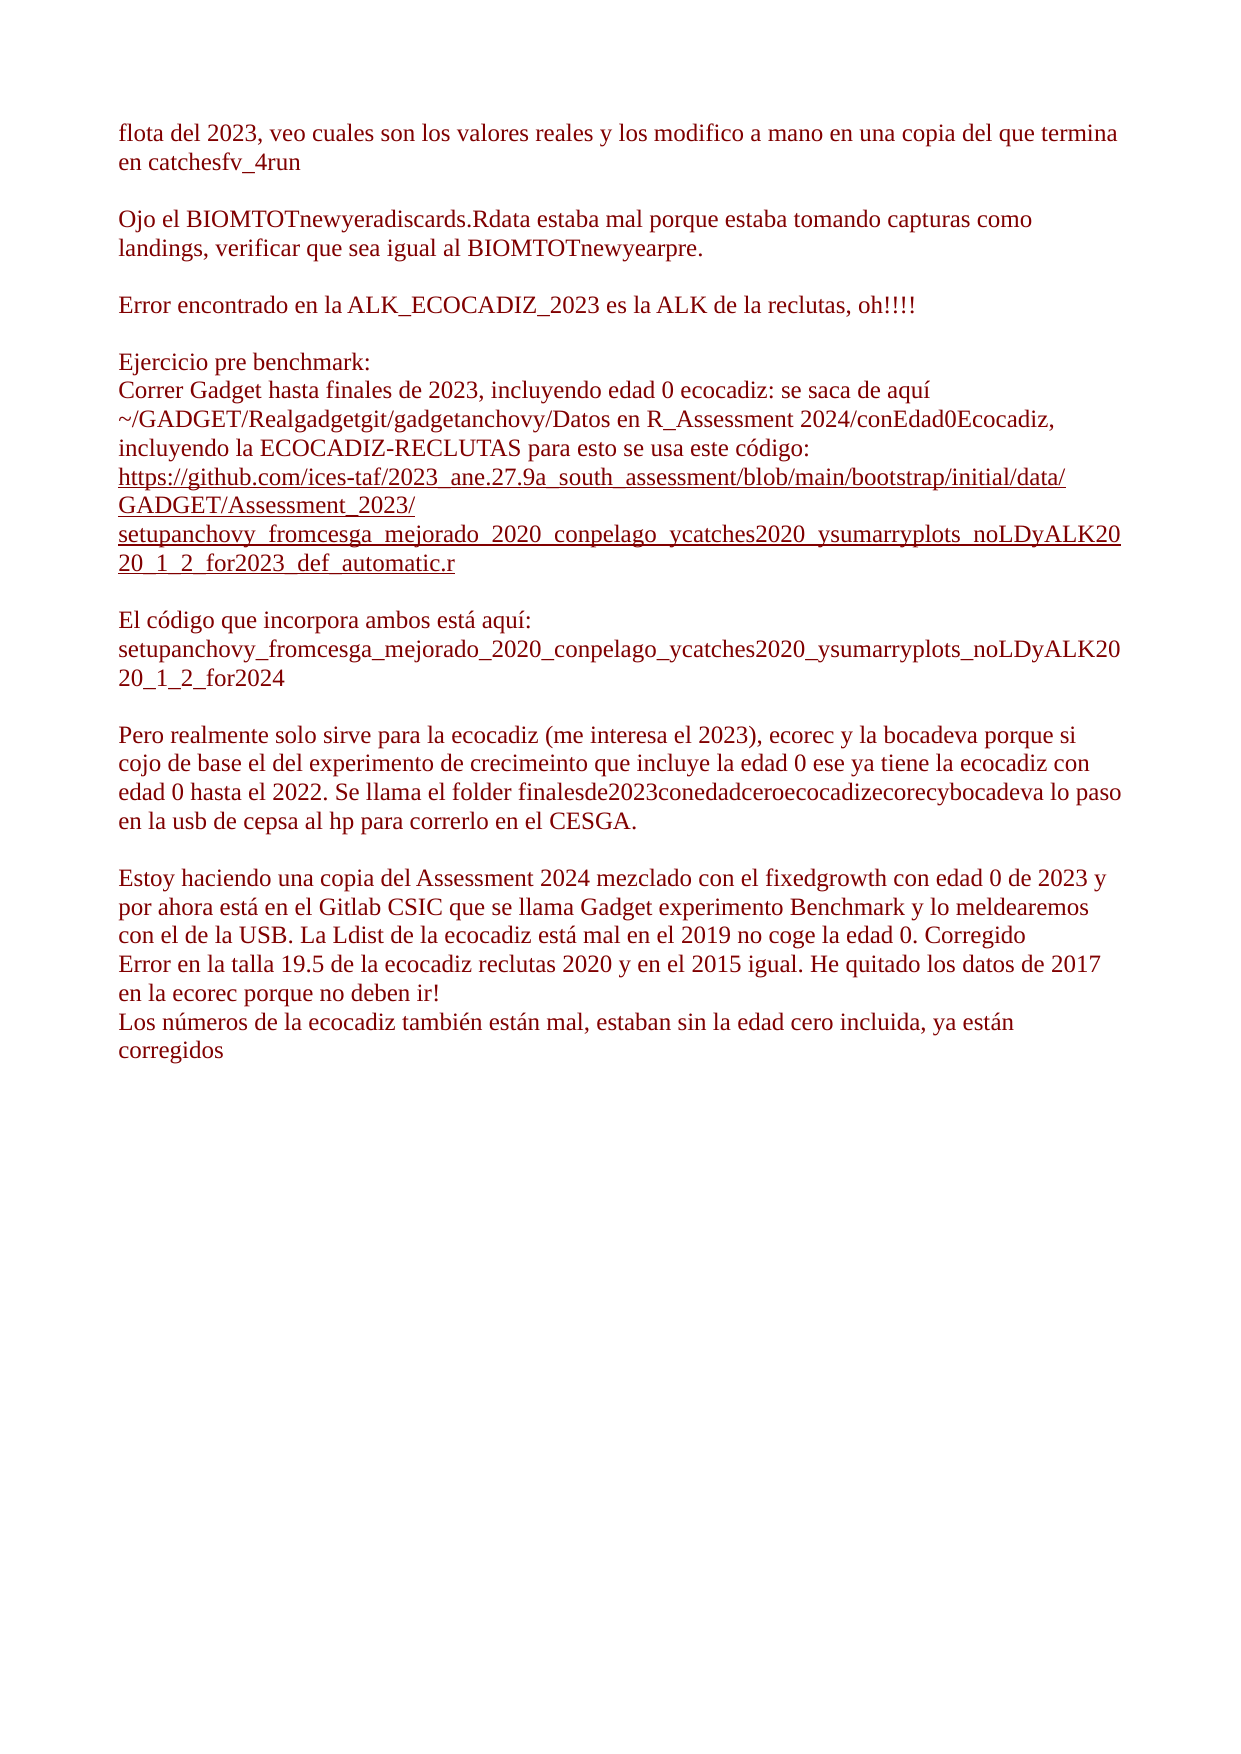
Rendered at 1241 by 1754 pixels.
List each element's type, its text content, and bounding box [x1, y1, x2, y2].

text Estoy haciendo una copia del Assessment 2024 mezclado con el fixedgrowth con edad 0 de 2023 y por ahora está en el Gitlab CSIC que se llama Gadget experimento Benchmark y lo meldearemos con el de la USB. La Ldist de la ecocadiz está mal en el 2019 no coge la edad 0. Corregido [118, 863, 1122, 949]
text Los números de la ecocadiz también están mal, estaban sin la edad cero incluida, ya están corregidos [118, 1007, 1122, 1064]
text flota del 2023, veo cuales son los valores reales y los modifico a mano en una copia del que termina en catchesfv_4run [118, 118, 1122, 176]
text Ojo el BIOMTOTnewyeradiscards.Rdata estaba mal porque estaba tomando capturas como landings, verificar que sea igual al BIOMTOTnewyearpre. [118, 204, 1122, 261]
text Correr Gadget hasta finales de 2023, incluyendo edad 0 ecocadiz: se saca de aquí ~/GADGET/Realgadgetgit/gadgetanchovy/Datos en R_Assessment 2024/conEdad0Ecocadiz, incluyendo la ECOCADIZ-RECLUTAS para esto se usa este código: https://github.com/ices-taf/2023_ane.27.9a_south_assessment/blob/main/bootstrap/initial/data/GADGET/Assessment_2023/setupanchovy_fromcesga_mejorado_2020_conpelago_ycatches2020_ysumarryplots_noLDyALK2020_1_2_for2023_def_automatic.r [118, 376, 1122, 577]
text El código que incorpora ambos está aquí: setupanchovy_fromcesga_mejorado_2020_conpelago_ycatches2020_ysumarryplots_noLDyALK2020_1_2_for2024 [118, 605, 1122, 691]
text Error encontrado en la ALK_ECOCADIZ_2023 es la ALK de la reclutas, oh!!!! [118, 290, 1122, 318]
text Pero realmente solo sirve para la ecocadiz (me interesa el 2023), ecorec y la bocadeva porque si cojo de base el del experimento de crecimeinto que incluye la edad 0 ese ya tiene la ecocadiz con edad 0 hasta el 2022. Se llama el folder finalesde2023conedadceroecocadizecorecybocadeva lo paso en la usb de cepsa al hp para correrlo en el CESGA. [118, 720, 1122, 835]
text Ejercicio pre benchmark: [118, 347, 1122, 376]
text Error en la talla 19.5 de la ecocadiz reclutas 2020 y en el 2015 igual. He quitado los datos de 2017 en la ecorec porque no deben ir! [118, 949, 1122, 1007]
